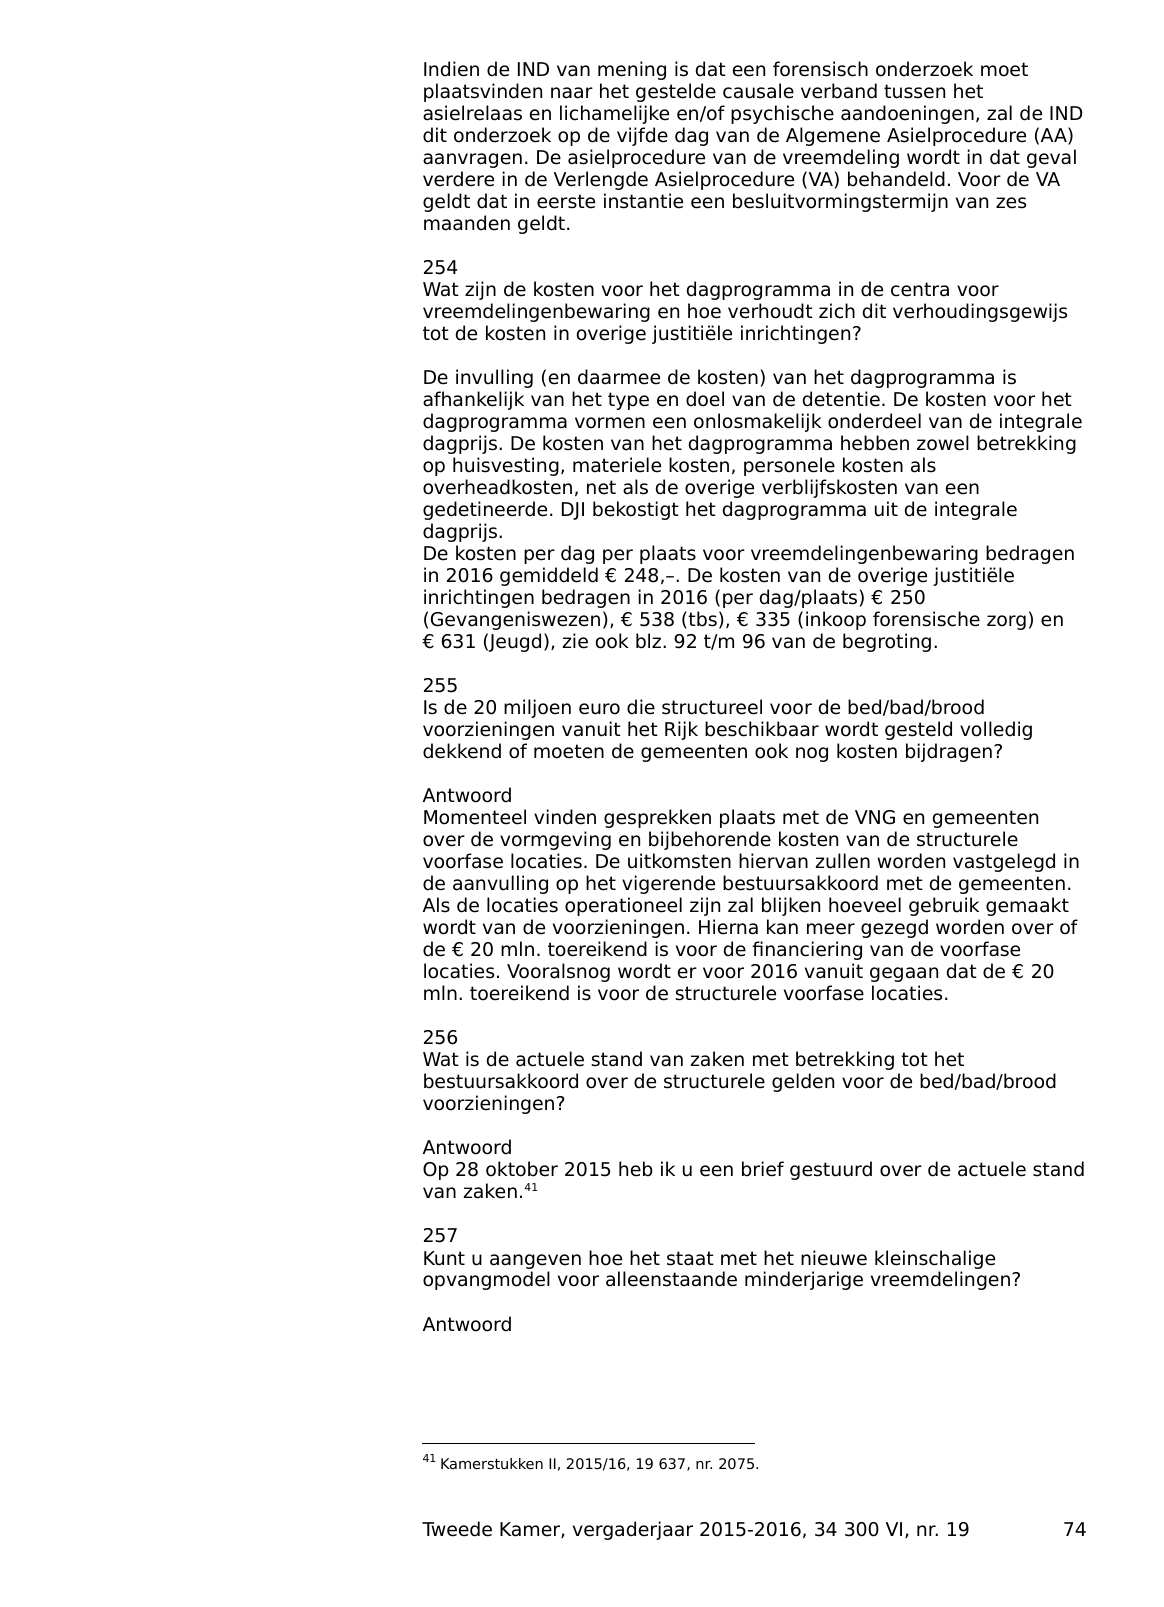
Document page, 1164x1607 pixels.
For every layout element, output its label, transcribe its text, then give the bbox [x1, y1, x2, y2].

text 257 [422, 1225, 1087, 1247]
text Kunt u aangeven hoe het staat met het nieuwe kleinschalige opvangmodel voor alleenstaande minderjarige vreemdelingen? [422, 1247, 1087, 1291]
text Is de 20 miljoen euro die structureel voor de bed/bad/brood voorzieningen vanuit het Rijk beschikbaar wordt gesteld volledig dekkend of moeten de gemeenten ook nog kosten bijdragen? [422, 697, 1087, 763]
text Antwoord [422, 785, 1087, 807]
text De invulling (en daarmee de kosten) van het dagprogramma is afhankelijk van het type en doel van de detentie. De kosten voor het dagprogramma vormen een onlosmakelijk onderdeel van de integrale dagprijs. De kosten van het dagprogramma hebben zowel betrekking op huisvesting, materiele kosten, personele kosten als overheadkosten, net als de overige verblijfskosten van een gedetineerde. DJI bekostigt het dagprogramma uit de integrale dagprijs. [422, 367, 1087, 543]
text 254 [422, 257, 1087, 279]
text Antwoord [422, 1137, 1087, 1159]
text Wat is de actuele stand van zaken met betrekking tot het bestuursakkoord over de structurele gelden voor de bed/bad/brood voorzieningen? [422, 1049, 1087, 1115]
text Antwoord [422, 1313, 1087, 1336]
text Momenteel vinden gesprekken plaats met de VNG en gemeenten over de vormgeving en bijbehorende kosten van de structurele voorfase locaties. De uitkomsten hiervan zullen worden vastgelegd in de aanvulling op het vigerende bestuursakkoord met de gemeenten. Als de locaties operationeel zijn zal blijken hoeveel gebruik gemaakt wordt van de voorzieningen. Hierna kan meer gezegd worden over of de € 20 mln. toereikend is voor de financiering van de voorfase locaties. Vooralsnog wordt er voor 2016 vanuit gegaan dat de € 20 mln. toereikend is voor de structurele voorfase locaties. [422, 807, 1087, 1005]
text 255 [422, 675, 1087, 697]
text Op 28 oktober 2015 heb ik u een brief gestuurd over de actuele stand van zaken. [422, 1159, 1087, 1203]
text 256 [422, 1027, 1087, 1049]
text De kosten per dag per plaats voor vreemdelingenbewaring bedragen in 2016 gemiddeld € 248,–. De kosten van de overige justitiële inrichtingen bedragen in 2016 (per dag/plaats) € 250 (Gevangeniswezen), € 538 (tbs), € 335 (inkoop forensische zorg) en € 631 (Jeugd), zie ook blz. 92 t/m 96 van de begroting. [422, 543, 1087, 653]
text Indien de IND van mening is dat een forensisch onderzoek moet plaatsvinden naar het gestelde causale verband tussen het asielrelaas en lichamelijke en/of psychische aandoeningen, zal de IND dit onderzoek op de vijfde dag van de Algemene Asielprocedure (AA) aanvragen. De asielprocedure van de vreemdeling wordt in dat geval verdere in de Verlengde Asielprocedure (VA) behandeld. Voor de VA geldt dat in eerste instantie een besluitvormingstermijn van zes maanden geldt. [422, 59, 1087, 235]
text Kamerstukken II, 2015/16, 19 637, nr. 2075. [422, 1452, 1087, 1474]
text Wat zijn de kosten voor het dagprogramma in de centra voor vreemdelingenbewaring en hoe verhoudt zich dit verhoudingsgewijs tot de kosten in overige justitiële inrichtingen? [422, 279, 1087, 345]
